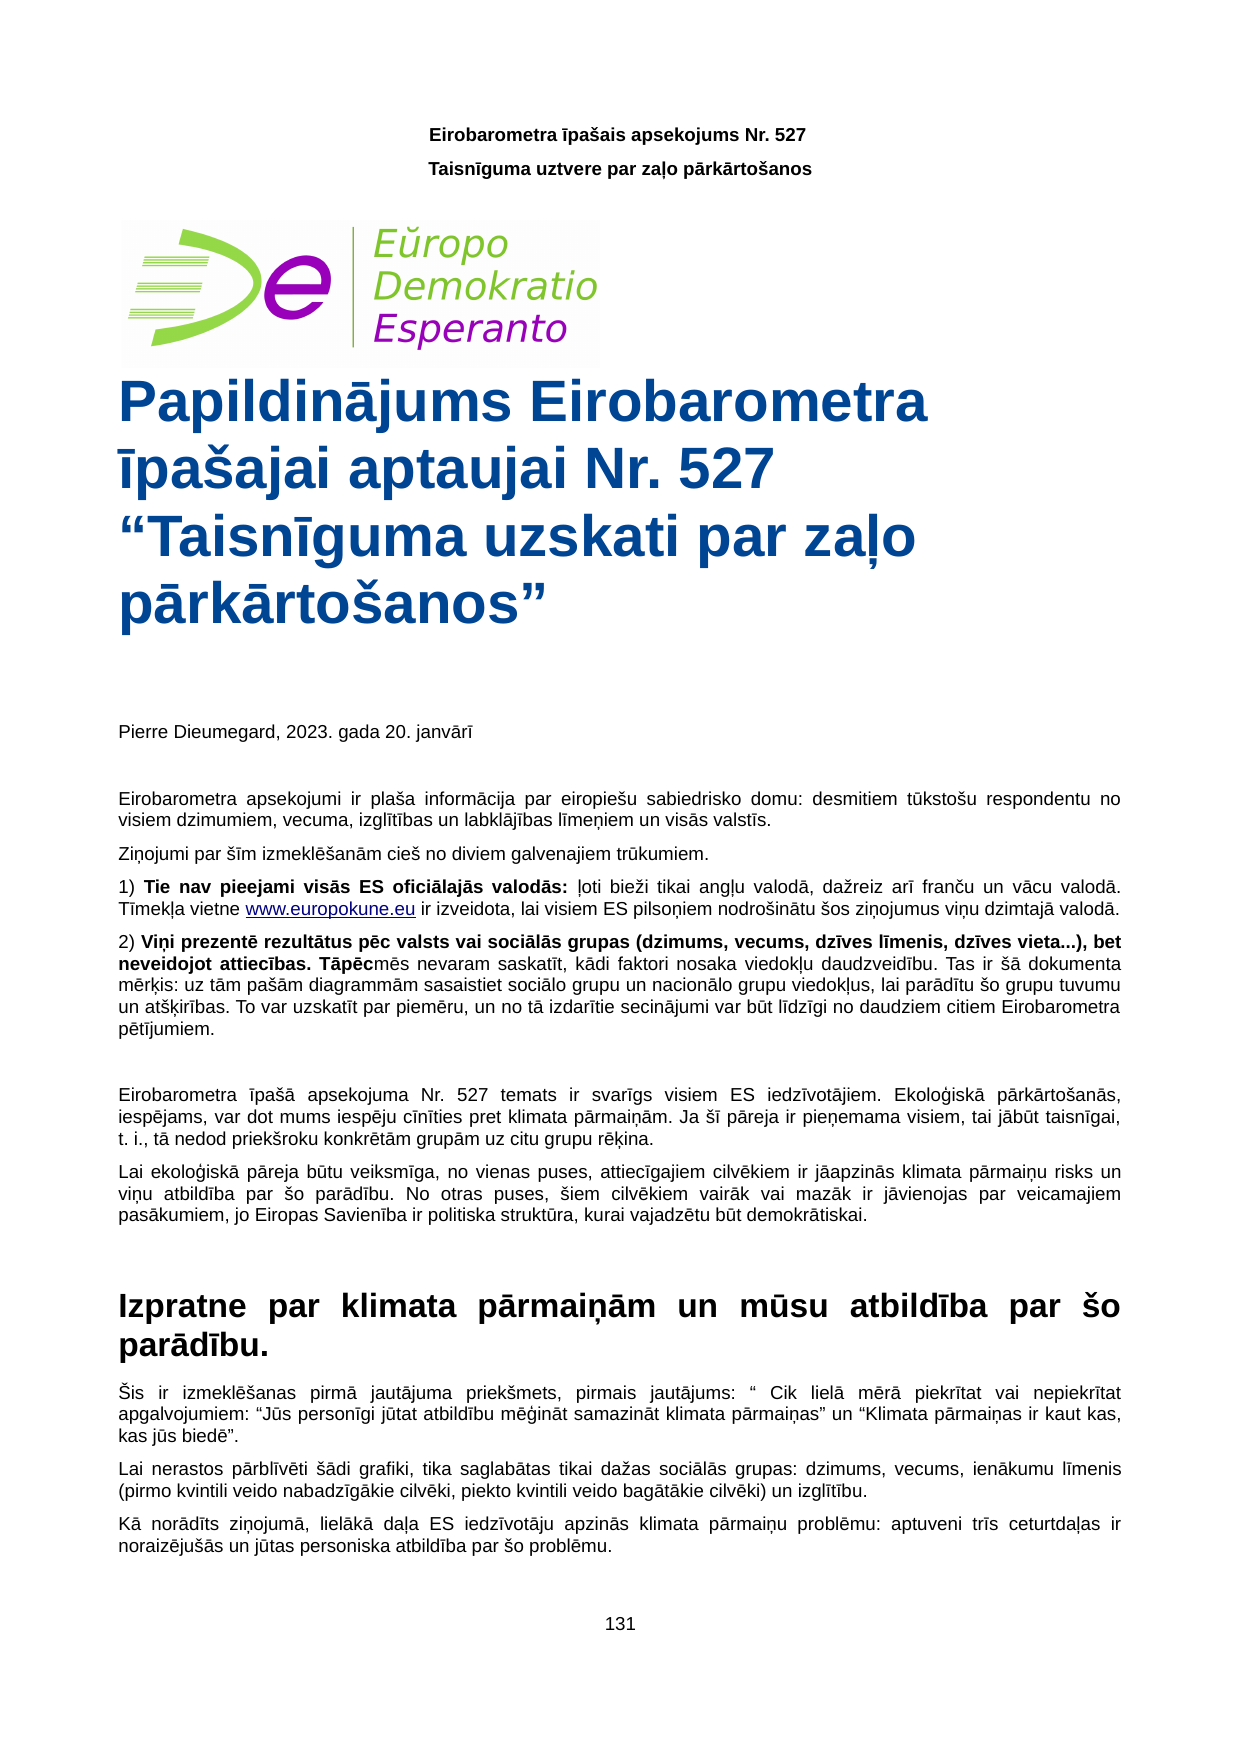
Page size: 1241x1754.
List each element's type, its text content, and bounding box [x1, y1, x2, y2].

text Kā norādīts ziņojumā, lielākā daļa ES iedzīvotāju apzinās klimata pārmaiņu problēmu: aptuveni trīs ceturtdaļas ir noraizējušās un jūtas personiska atbildība par šo problēmu. [118, 1513, 1122, 1556]
text Ziņojumi par šīm izmeklēšanām cieš no diviem galvenajiem trūkumiem. [118, 843, 1122, 864]
text 1) Tie nav pieejami visās ES oficiālajās valodās: ļoti bieži tikai angļu valodā, dažreiz arī franču un vācu valodā. Tīmekļa vietne www.europokune.eu ir izveidota, lai visiem ES pilsoņiem nodrošinātu šos ziņojumus viņu dzimtajā valodā. [118, 876, 1122, 919]
text Lai ekoloģiskā pāreja būtu veiksmīga, no vienas puses, attiecīgajiem cilvēkiem ir jāapzinās klimata pārmaiņu risks un viņu atbildība par šo parādību. No otras puses, šiem cilvēkiem vairāk vai mazāk ir jāvienojas par veicamajiem pasākumiem, jo Eiropas Savienība ir politiska struktūra, kurai vajadzētu būt demokrātiskai. [118, 1161, 1122, 1226]
text Šis ir izmeklēšanas pirmā jautājuma priekšmets, pirmais jautājums: “ Cik lielā mērā piekrītat vai nepiekrītat apgalvojumiem: “Jūs personīgi jūtat atbildību mēģināt samazināt klimata pārmaiņas” un “Klimata pārmaiņas ir kaut kas, kas jūs biedē”. [118, 1381, 1122, 1446]
text 2) Viņi prezentē rezultātus pēc valsts vai sociālās grupas (dzimums, vecums, dzīves līmenis, dzīves vieta...), bet neveidojot attiecības. Tāpēcmēs nevaram saskatīt, kādi faktori nosaka viedokļu daudzveidību. Tas ir šā dokumenta mērķis: uz tām pašām diagrammām sasaistiet sociālo grupu un nacionālo grupu viedokļus, lai parādītu šo grupu tuvumu un atšķirības. To var uzskatīt par piemēru, un no tā izdarītie secinājumi var būt līdzīgi no daudziem citiem Eirobarometra pētījumiem. [118, 931, 1122, 1039]
picture [121, 220, 601, 368]
subtitle Izpratne par klimata pārmaiņām un mūsu atbildība par šo parādību. [118, 1286, 1122, 1363]
text Eirobarometra apsekojumi ir plaša informācija par eiropiešu sabiedrisko domu: desmitiem tūkstošu respondentu no visiem dzimumiem, vecuma, izglītības un labklājības līmeņiem un visās valstīs. [118, 788, 1122, 831]
text Eirobarometra īpašā apsekojuma Nr. 527 temats ir svarīgs visiem ES iedzīvotājiem. Ekoloģiskā pārkārtošanās, iespējams, var dot mums iespēju cīnīties pret klimata pārmaiņām. Ja šī pāreja ir pieņemama visiem, tai jābūt taisnīgai, t. i., tā nedod priekšroku konkrētām grupām uz citu grupu rēķina. [118, 1084, 1122, 1149]
subtitle Papildinājums Eirobarometra īpašajai aptaujai Nr. 527 “Taisnīguma uzskati par zaļo pārkārtošanos” [118, 233, 1122, 636]
text Pierre Dieumegard, 2023. gada 20. janvārī [118, 721, 1122, 742]
text Lai nerastos pārblīvēti šādi grafiki, tika saglabātas tikai dažas sociālās grupas: dzimums, vecums, ienākumu līmenis (pirmo kvintili veido nabadzīgākie cilvēki, piekto kvintili veido bagātākie cilvēki) un izglītību. [118, 1458, 1122, 1501]
